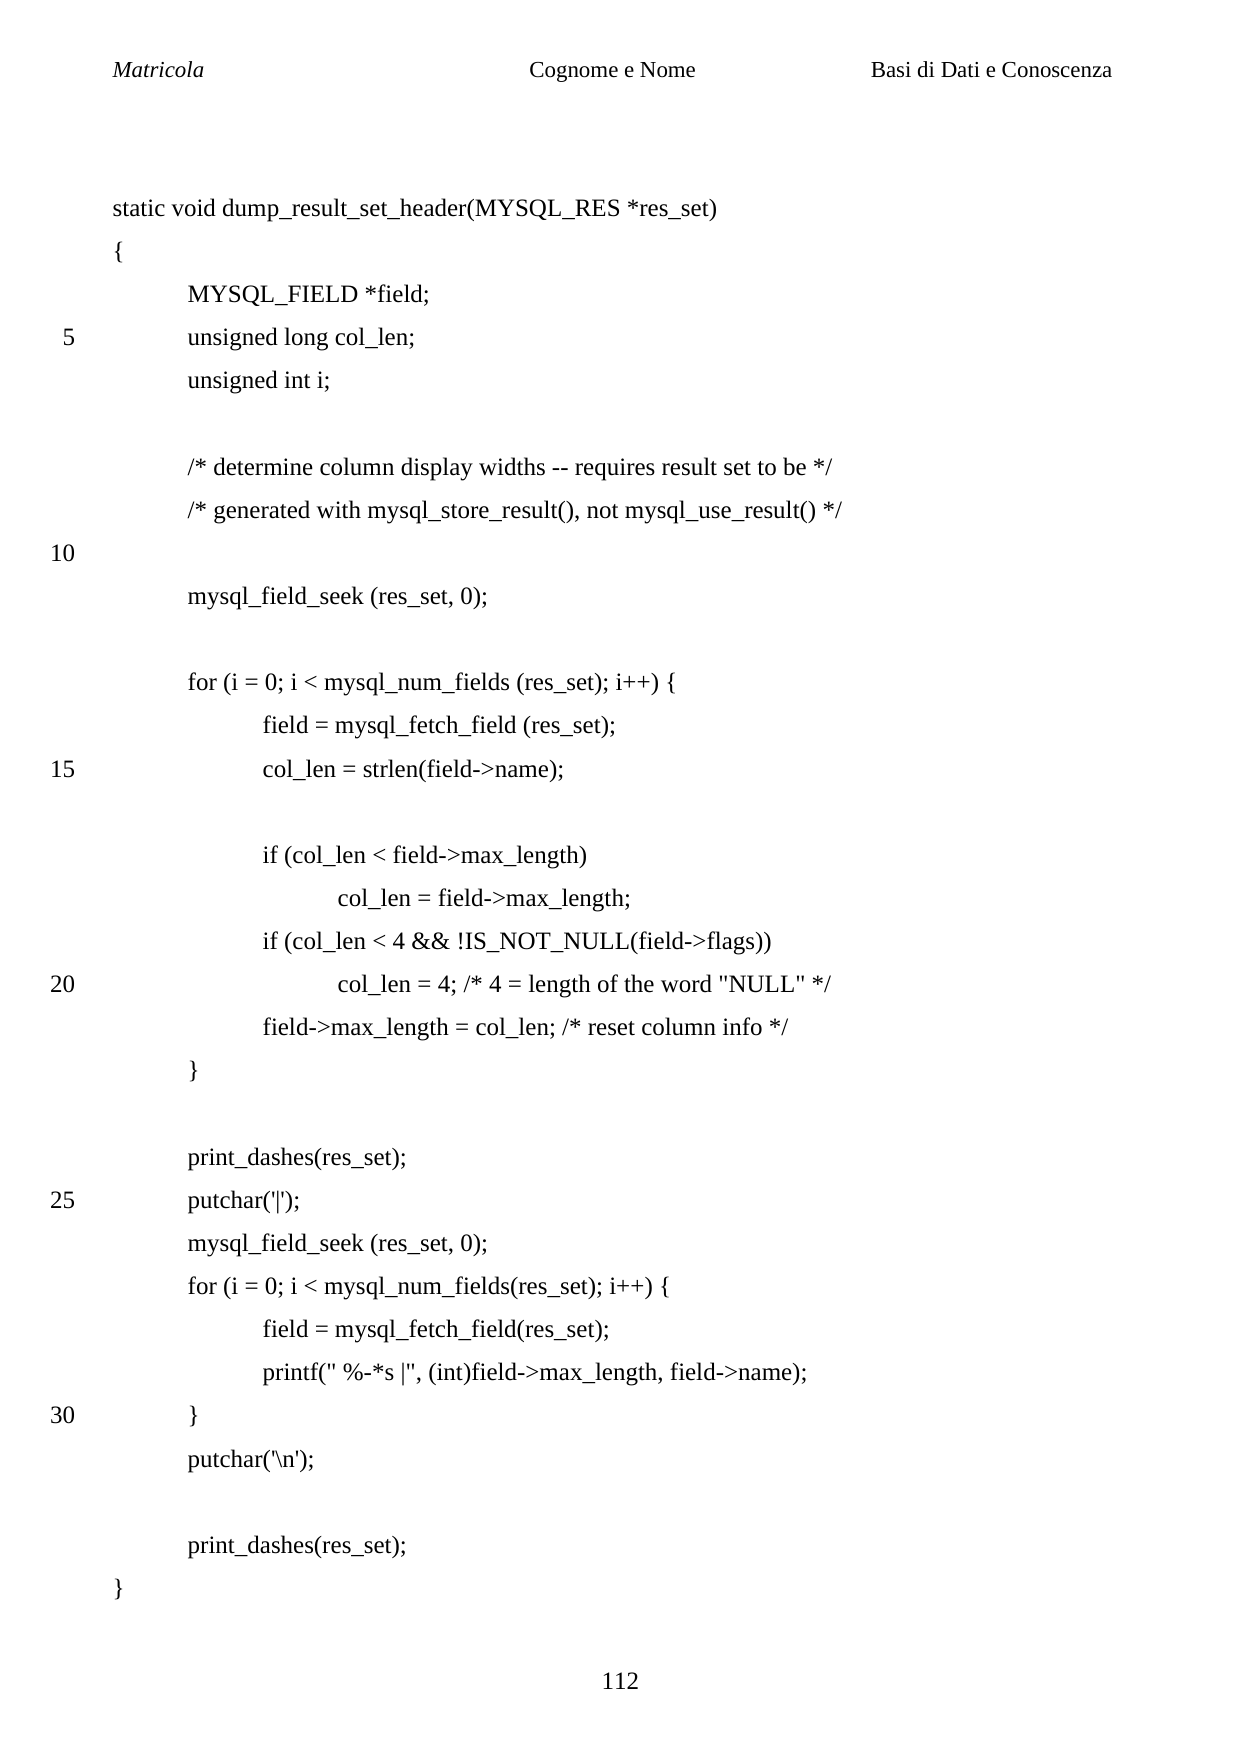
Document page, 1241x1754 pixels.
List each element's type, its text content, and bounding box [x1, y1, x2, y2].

text mysql_field_seek (res_set, 0); [112, 581, 1128, 610]
text print_dashes(res_set); [112, 1530, 1128, 1559]
text putchar('|'); [112, 1185, 1128, 1214]
text if (col_len < field->max_length) [112, 840, 1128, 869]
text /* generated with mysql_store_result(), not mysql_use_result() */ [112, 495, 1128, 524]
text unsigned long col_len; [112, 322, 1128, 351]
text { [112, 236, 1128, 265]
text } [112, 1573, 1128, 1602]
text mysql_field_seek (res_set, 0); [112, 1228, 1128, 1257]
text for (i = 0; i < mysql_num_fields(res_set); i++) { [112, 1271, 1128, 1300]
text putchar('\n'); [112, 1444, 1128, 1472]
text col_len = 4; /* 4 = length of the word "NULL" */ [112, 969, 1128, 998]
text print_dashes(res_set); [112, 1142, 1128, 1171]
text field = mysql_fetch_field(res_set); [112, 1314, 1128, 1343]
text unsigned int i; [112, 366, 1128, 394]
text col_len = strlen(field->name); [112, 754, 1128, 782]
text field->max_length = col_len; /* reset column info */ [112, 1012, 1128, 1041]
text /* determine column display widths -- requires result set to be */ [112, 452, 1128, 481]
text MYSQL_FIELD *field; [112, 279, 1128, 308]
text col_len = field->max_length; [112, 883, 1128, 912]
text if (col_len < 4 && !IS_NOT_NULL(field->flags)) [112, 926, 1128, 955]
text } [112, 1401, 1128, 1429]
text for (i = 0; i < mysql_num_fields (res_set); i++) { [112, 667, 1128, 696]
text static void dump_result_set_header(MYSQL_RES *res_set) [112, 193, 1128, 222]
text printf(" %-*s |", (int)field->max_length, field->name); [112, 1357, 1128, 1386]
text field = mysql_fetch_field (res_set); [112, 711, 1128, 739]
text } [112, 1056, 1128, 1084]
